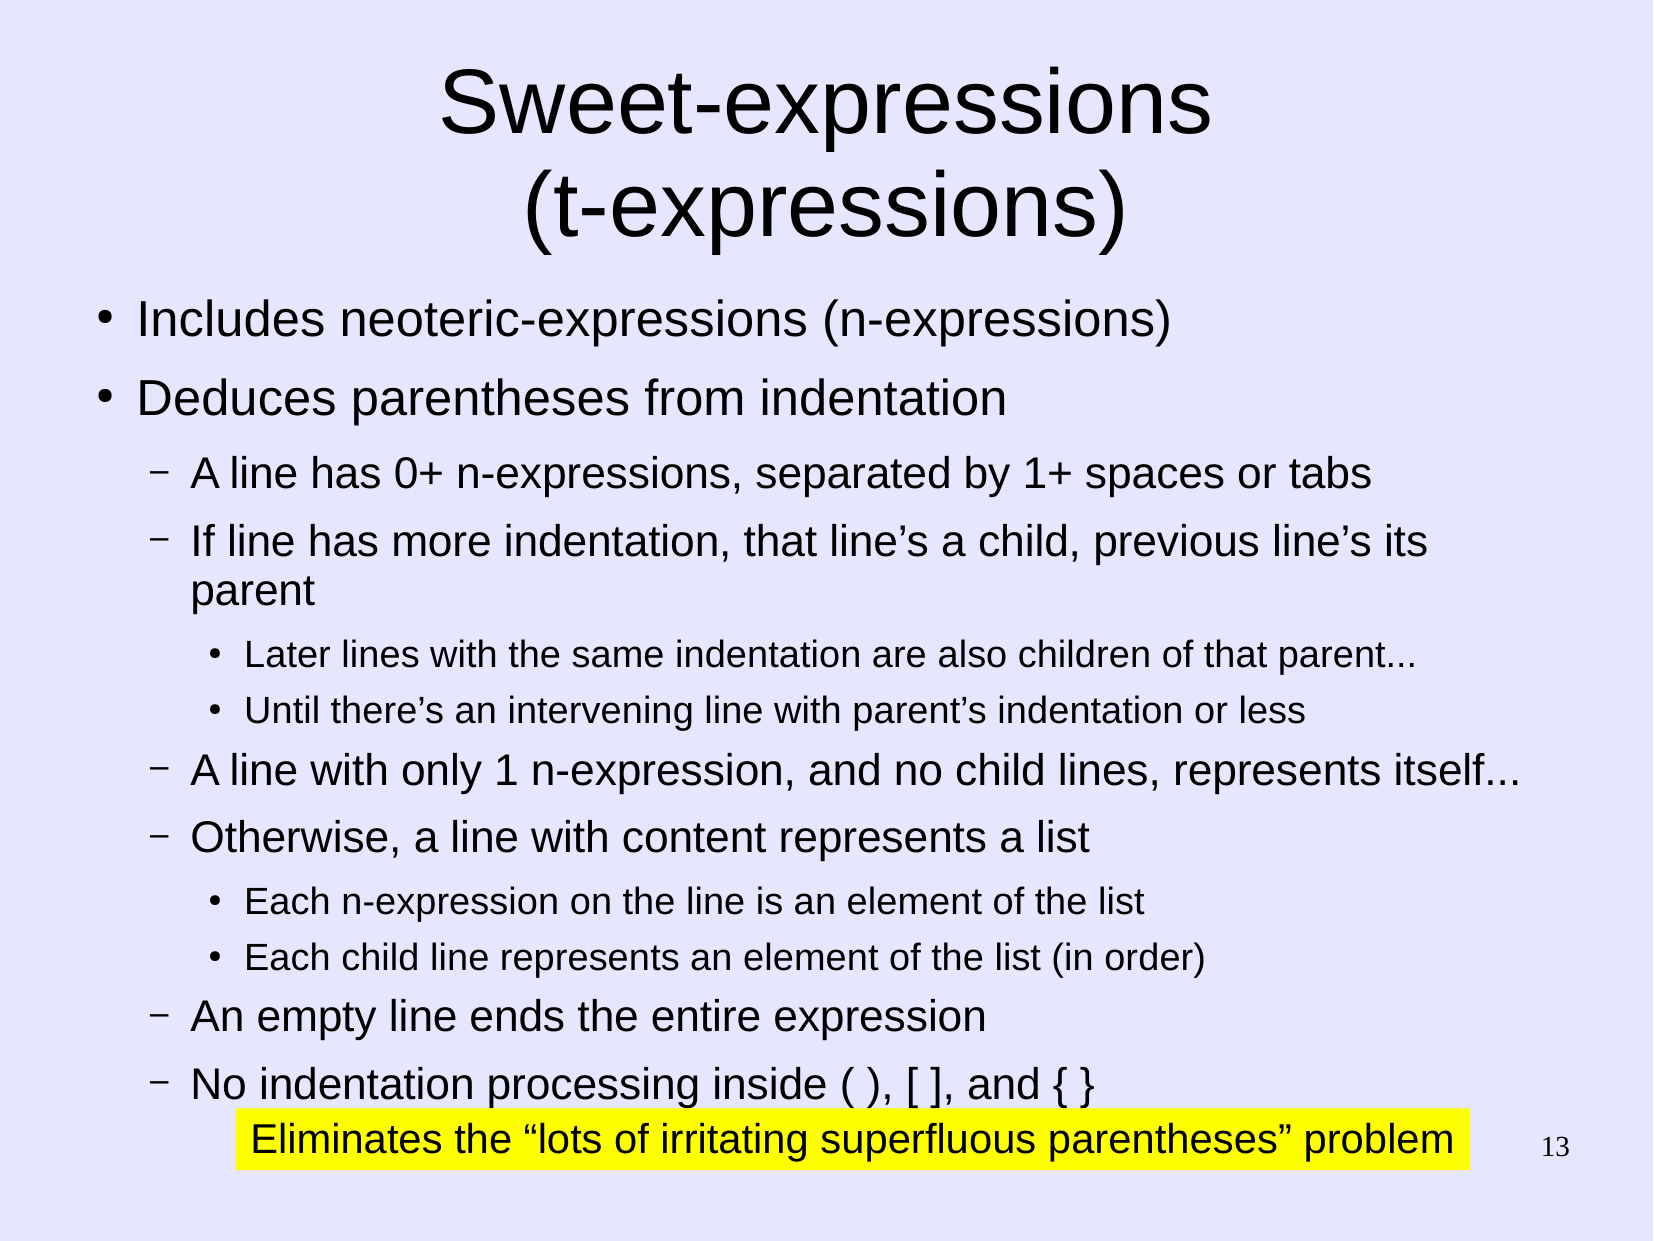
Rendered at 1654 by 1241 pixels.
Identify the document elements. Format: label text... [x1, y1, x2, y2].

list Includes neoteric-expressions (n-expressions) Deduces parentheses from indentation A line has 0+ n-expressions, separated by 1+ spaces or tabs If line has more indentation, that line’s a child, previous line’s its parent Later lines with the same indentation are also children of that parent... Until there’s an intervening line with parent’s indentation or less A line with only 1 n-expression, and no child lines, represents itself... Otherwise, a line with content represents a list Each n-expression on the line is an element of the list Each child line represents an element of the list (in order) An empty line ends the entire expression No indentation processing inside ( ), [ ], and { } [82, 290, 1538, 1141]
title Sweet-expressions (t-expressions) [82, 49, 1571, 257]
text_box Eliminates the “lots of irritating superfluous parentheses” problem [235, 1108, 1471, 1171]
